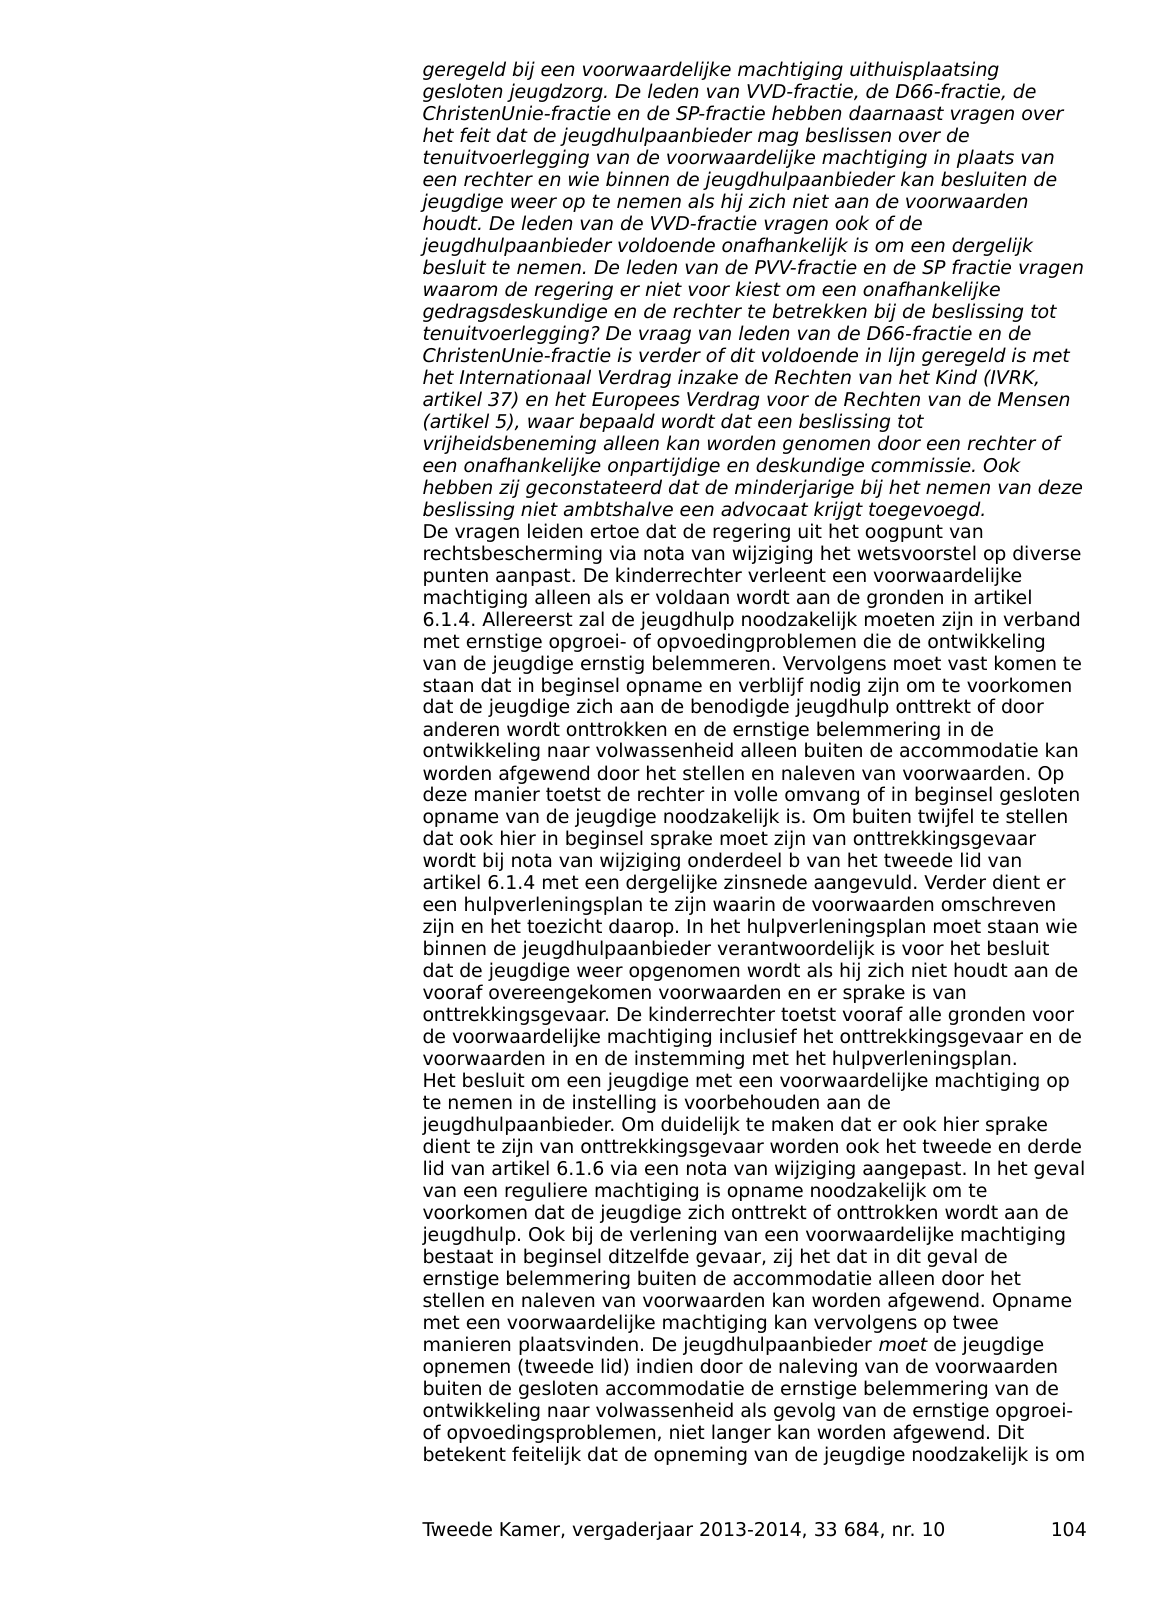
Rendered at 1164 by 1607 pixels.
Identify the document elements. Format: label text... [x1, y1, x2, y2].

text De vragen leiden ertoe dat de regering uit het oogpunt van rechtsbescherming via nota van wijziging het wetsvoorstel op diverse punten aanpast. De kinderrechter verleent een voorwaardelijke machtiging alleen als er voldaan wordt aan de gronden in artikel 6.1.4. Allereerst zal de jeugdhulp noodzakelijk moeten zijn in verband met ernstige opgroei- of opvoedingproblemen die de ontwikkeling van de jeugdige ernstig belemmeren. Vervolgens moet vast komen te staan dat in beginsel opname en verblijf nodig zijn om te voorkomen dat de jeugdige zich aan de benodigde jeugdhulp onttrekt of door anderen wordt onttrokken en de ernstige belemmering in de ontwikkeling naar volwassenheid alleen buiten de accommodatie kan worden afgewend door het stellen en naleven van voorwaarden. Op deze manier toetst de rechter in volle omvang of in beginsel gesloten opname van de jeugdige noodzakelijk is. Om buiten twijfel te stellen dat ook hier in beginsel sprake moet zijn van onttrekkingsgevaar wordt bij nota van wijziging onderdeel b van het tweede lid van artikel 6.1.4 met een dergelijke zinsnede aangevuld. Verder dient er een hulpverleningsplan te zijn waarin de voorwaarden omschreven zijn en het toezicht daarop. In het hulpverleningsplan moet staan wie binnen de jeugdhulpaanbieder verantwoordelijk is voor het besluit dat de jeugdige weer opgenomen wordt als hij zich niet houdt aan de vooraf overeengekomen voorwaarden en er sprake is van onttrekkingsgevaar. De kinderrechter toetst vooraf alle gronden voor de voorwaardelijke machtiging inclusief het onttrekkingsgevaar en de voorwaarden in en de instemming met het hulpverleningsplan. [422, 521, 1087, 1070]
text Het besluit om een jeugdige met een voorwaardelijke machtiging op te nemen in de instelling is voorbehouden aan de jeugdhulpaanbieder. Om duidelijk te maken dat er ook hier sprake dient te zijn van onttrekkingsgevaar worden ook het tweede en derde lid van artikel 6.1.6 via een nota van wijziging aangepast. In het geval van een reguliere machtiging is opname noodzakelijk om te voorkomen dat de jeugdige zich onttrekt of onttrokken wordt aan de jeugdhulp. Ook bij de verlening van een voorwaardelijke machtiging bestaat in beginsel ditzelfde gevaar, zij het dat in dit geval de ernstige belemmering buiten de accommodatie alleen door het stellen en naleven van voorwaarden kan worden afgewend. Opname met een voorwaardelijke machtiging kan vervolgens op twee manieren plaatsvinden. De jeugdhulpaanbieder moet de jeugdige opnemen (tweede lid) indien door de naleving van de voorwaarden buiten de gesloten accommodatie de ernstige belemmering van de ontwikkeling naar volwassenheid als gevolg van de ernstige opgroei- of opvoedingsproblemen, niet langer kan worden afgewend. Dit betekent feitelijk dat de opneming van de jeugdige noodzakelijk is om [422, 1070, 1087, 1466]
text geregeld bij een voorwaardelijke machtiging uithuisplaatsing gesloten jeugdzorg. De leden van VVD-fractie, de D66-fractie, de ChristenUnie-fractie en de SP-fractie hebben daarnaast vragen over het feit dat de jeugdhulpaanbieder mag beslissen over de tenuitvoerlegging van de voorwaardelijke machtiging in plaats van een rechter en wie binnen de jeugdhulpaanbieder kan besluiten de jeugdige weer op te nemen als hij zich niet aan de voorwaarden houdt. De leden van de VVD-fractie vragen ook of de jeugdhulpaanbieder voldoende onafhankelijk is om een dergelijk besluit te nemen. De leden van de PVV-fractie en de SP fractie vragen waarom de regering er niet voor kiest om een onafhankelijke gedragsdeskundige en de rechter te betrekken bij de beslissing tot tenuitvoerlegging? De vraag van leden van de D66-fractie en de ChristenUnie-fractie is verder of dit voldoende in lijn geregeld is met het Internationaal Verdrag inzake de Rechten van het Kind (IVRK, artikel 37) en het Europees Verdrag voor de Rechten van de Mensen (artikel 5), waar bepaald wordt dat een beslissing tot vrijheidsbeneming alleen kan worden genomen door een rechter of een onafhankelijke onpartijdige en deskundige commissie. Ook hebben zij geconstateerd dat de minderjarige bij het nemen van deze beslissing niet ambtshalve een advocaat krijgt toegevoegd. [422, 59, 1087, 521]
